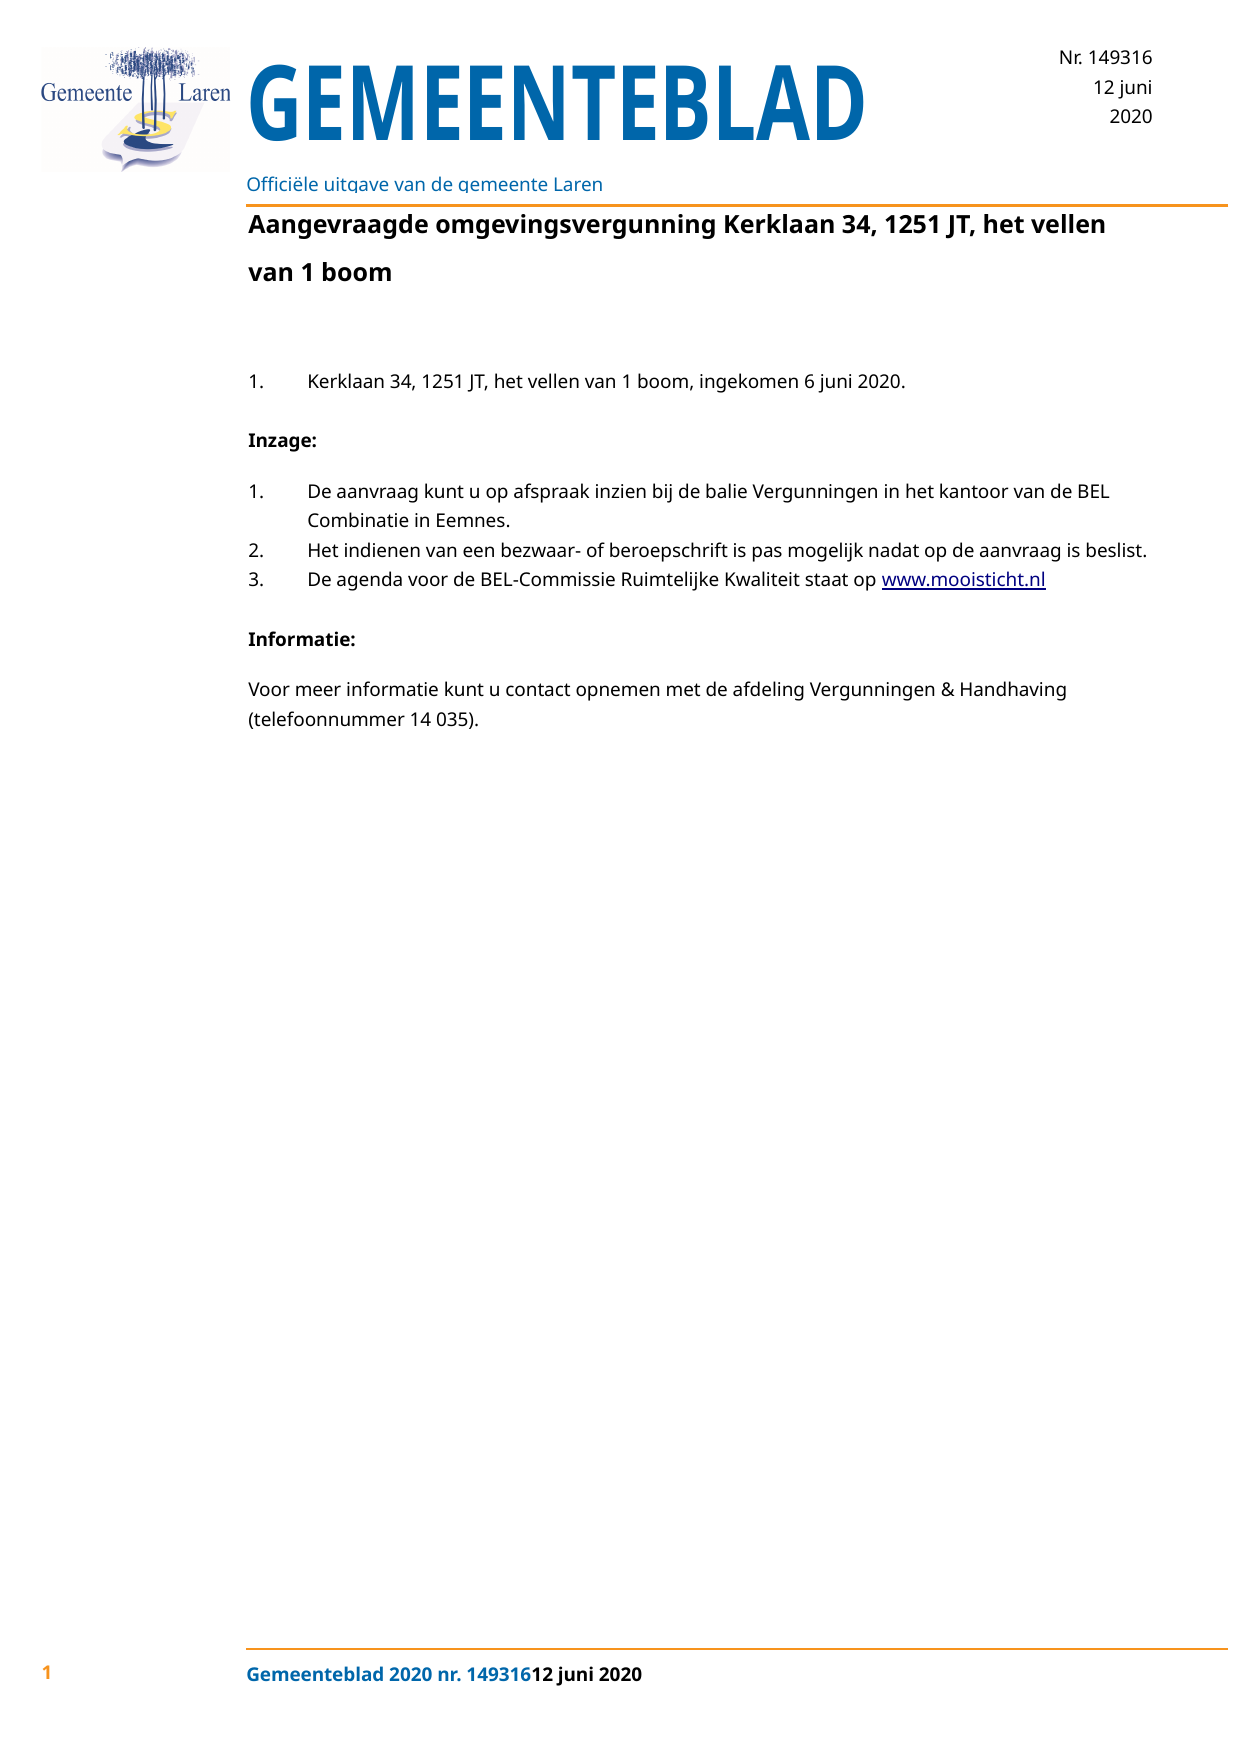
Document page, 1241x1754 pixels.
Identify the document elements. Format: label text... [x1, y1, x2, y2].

list Kerklaan 34, 1251 JT, het vellen van 1 boom, ingekomen 6 juni 2020. [248, 368, 1152, 394]
list De agenda voor de BEL-Commissie Ruimtelijke Kwaliteit staat op www.mooisticht.nl [248, 567, 1152, 592]
text Aangevraagde omgevingsvergunning Kerklaan 34, 1251 JT, het vellen van 1 boom [248, 207, 1152, 288]
text Voor meer informatie kunt u contact opnemen met de afdeling Vergunningen & Handhaving (telefoonnummer 14 035). [248, 676, 1152, 732]
picture [41, 47, 231, 172]
list De aanvraag kunt u op afspraak inzien bij de balie Vergunningen in het kantoor van de BEL Combinatie in Eemnes. [248, 478, 1152, 533]
list Het indienen van een bezwaar- of beroepschrift is pas mogelijk nadat op de aanvraag is beslist. [248, 537, 1152, 563]
text Informatie: [248, 626, 1152, 652]
text Inzage: [248, 427, 1152, 453]
